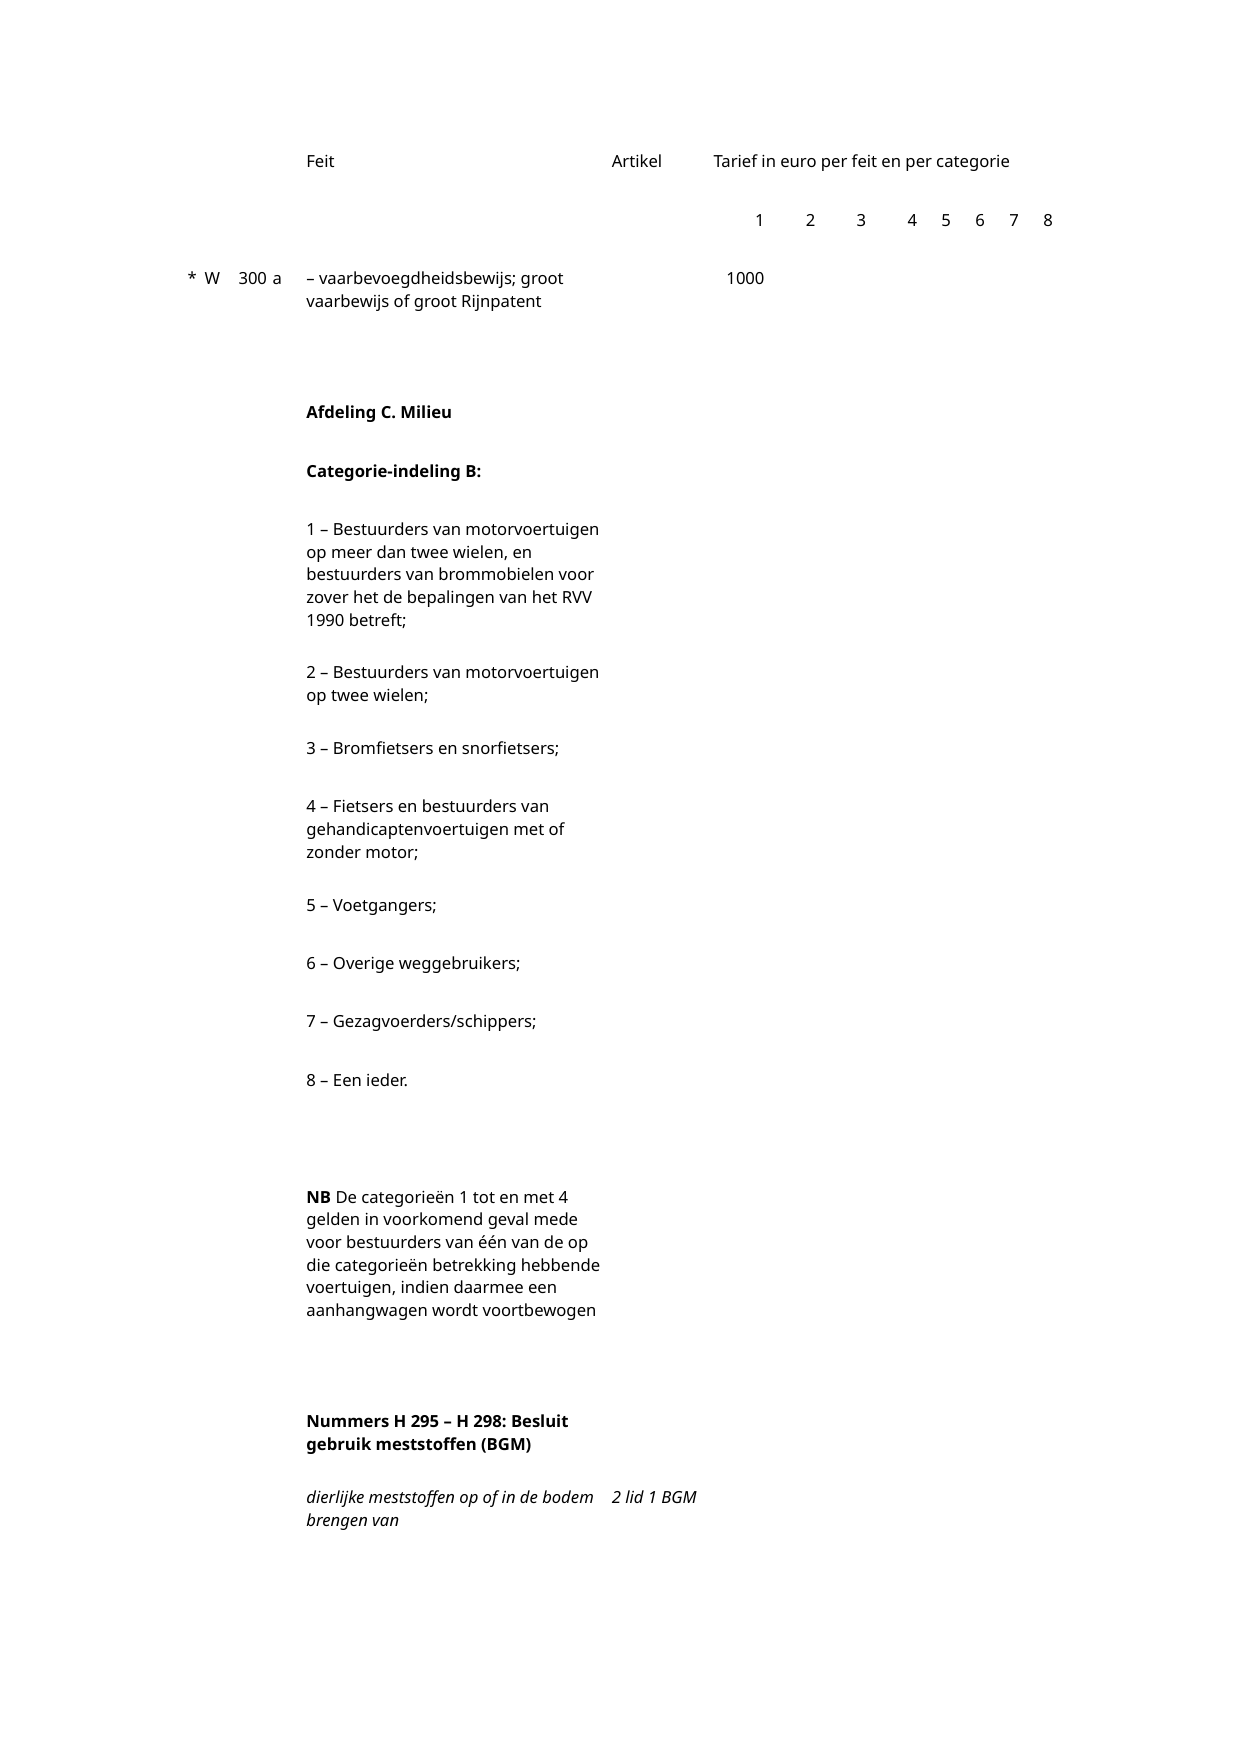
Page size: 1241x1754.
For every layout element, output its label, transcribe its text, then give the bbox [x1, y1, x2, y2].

table_cell [985, 1069, 1019, 1127]
table_cell [188, 893, 204, 952]
table_cell [188, 952, 204, 1010]
table_cell [188, 209, 204, 267]
table_cell [612, 893, 713, 952]
table_cell 8 – Een ieder. [306, 1069, 612, 1127]
table_cell [204, 795, 238, 893]
table_cell [204, 518, 238, 661]
table_cell [272, 401, 306, 459]
table_cell [866, 1185, 917, 1352]
table_cell [188, 795, 204, 893]
table_cell [204, 1069, 238, 1127]
table_cell [764, 1410, 815, 1485]
table_cell [272, 459, 306, 518]
table_cell [238, 342, 272, 401]
table_header Artikel [612, 150, 713, 208]
table_cell [612, 1185, 713, 1352]
table_cell [815, 1185, 866, 1352]
table_cell [272, 342, 306, 401]
table_cell [272, 1410, 306, 1485]
table_cell [866, 661, 917, 737]
table_cell [713, 1069, 764, 1127]
table_cell [917, 1127, 951, 1185]
table_cell [917, 267, 951, 342]
table_cell 2 – Bestuurders van motorvoertuigen op twee wielen; [306, 661, 612, 737]
table_cell [815, 661, 866, 737]
table_header [204, 150, 238, 208]
table_cell [1019, 401, 1053, 459]
table_cell [1019, 1485, 1053, 1561]
table_cell [951, 893, 985, 952]
table_cell [204, 1352, 238, 1410]
table_cell [815, 459, 866, 518]
table_cell [612, 267, 713, 342]
table_cell [815, 267, 866, 342]
table_cell [238, 1485, 272, 1561]
table_cell [188, 459, 204, 518]
table_cell [238, 1185, 272, 1352]
table_cell [985, 661, 1019, 737]
table_cell [713, 1485, 764, 1561]
table_cell [1019, 1010, 1053, 1068]
table_cell [815, 952, 866, 1010]
table_cell [204, 459, 238, 518]
table_cell [917, 1185, 951, 1352]
table_cell [188, 1127, 204, 1185]
table_cell [866, 459, 917, 518]
table_cell [764, 401, 815, 459]
table_cell [764, 267, 815, 342]
table_cell [866, 795, 917, 893]
table_cell [815, 893, 866, 952]
table_cell Categorie-indeling B: [306, 459, 612, 518]
table_cell Afdeling C. Milieu [306, 401, 612, 459]
table_cell [764, 459, 815, 518]
table_cell [917, 893, 951, 952]
table_header [272, 150, 306, 208]
table_cell [238, 518, 272, 661]
table_cell [866, 267, 917, 342]
table_cell 2 [764, 209, 815, 267]
table_cell 4 [866, 209, 917, 267]
table_cell [951, 795, 985, 893]
table_cell 2 lid 1 BGM [612, 1485, 713, 1561]
table_cell [713, 459, 764, 518]
table_cell [238, 1010, 272, 1068]
table_cell [866, 893, 917, 952]
table_cell [985, 459, 1019, 518]
table_cell 6 – Overige weggebruikers; [306, 952, 612, 1010]
table_cell 1 – Bestuurders van motorvoertuigen op meer dan twee wielen, en bestuurders van brommobielen voor zover het de bepalingen van het RVV 1990 betreft; [306, 518, 612, 661]
table_cell 8 [1019, 209, 1053, 267]
table_cell [306, 1352, 612, 1410]
table_header [238, 150, 272, 208]
table_cell [612, 1410, 713, 1485]
table_cell [866, 518, 917, 661]
table_cell [272, 1127, 306, 1185]
table_cell [272, 1010, 306, 1068]
table_cell [951, 661, 985, 737]
table_cell [238, 1127, 272, 1185]
table_cell [238, 209, 272, 267]
table_cell [815, 1410, 866, 1485]
table_cell [204, 1010, 238, 1068]
table_cell – vaarbevoegdheidsbewijs; groot vaarbewijs of groot Rijnpatent [306, 267, 612, 342]
table_cell [612, 209, 713, 267]
table_cell [764, 1127, 815, 1185]
table_cell [713, 401, 764, 459]
table_cell [764, 1352, 815, 1410]
table_cell [188, 1410, 204, 1485]
table_cell [985, 795, 1019, 893]
table_cell [204, 1127, 238, 1185]
table_cell [612, 1127, 713, 1185]
table_cell [1019, 518, 1053, 661]
table_cell [204, 952, 238, 1010]
table_cell [204, 1410, 238, 1485]
table_header Feit [306, 150, 612, 208]
table_cell [866, 1010, 917, 1068]
table_cell [985, 401, 1019, 459]
table_cell [985, 1410, 1019, 1485]
table_cell [951, 401, 985, 459]
table_header Tarief in euro per feit en per categorie [713, 150, 1053, 208]
table_cell [1019, 952, 1053, 1010]
table_cell [272, 209, 306, 267]
table_cell [1019, 1185, 1053, 1352]
table_cell [951, 1185, 985, 1352]
table_cell [612, 661, 713, 737]
table_cell [985, 342, 1019, 401]
table_cell [188, 1185, 204, 1352]
table_cell [272, 737, 306, 795]
table_cell [272, 1069, 306, 1127]
table_cell [238, 401, 272, 459]
table_cell [238, 737, 272, 795]
table_cell 5 [917, 209, 951, 267]
table_cell [272, 1185, 306, 1352]
table_cell [272, 1485, 306, 1561]
table_cell [238, 459, 272, 518]
table_cell [306, 1127, 612, 1185]
table_cell [204, 209, 238, 267]
table_cell [764, 1069, 815, 1127]
table_cell [612, 518, 713, 661]
table_cell [951, 737, 985, 795]
table_cell W [204, 267, 238, 342]
table_cell [612, 401, 713, 459]
table_cell [917, 342, 951, 401]
table_cell [985, 1010, 1019, 1068]
table_cell [713, 737, 764, 795]
table_cell [713, 1185, 764, 1352]
table_cell [204, 1185, 238, 1352]
table_cell [815, 737, 866, 795]
table_cell [951, 1127, 985, 1185]
table_cell [985, 893, 1019, 952]
table_cell 4 – Fietsers en bestuurders van gehandicaptenvoertuigen met of zonder motor; [306, 795, 612, 893]
table_cell [951, 518, 985, 661]
table_cell Nummers H 295 – H 298: Besluit gebruik meststoffen (BGM) [306, 1410, 612, 1485]
table_cell [188, 518, 204, 661]
table_cell [1019, 459, 1053, 518]
table_cell [713, 342, 764, 401]
table_cell [764, 518, 815, 661]
table_cell [764, 1010, 815, 1068]
table_cell [815, 1485, 866, 1561]
table_cell [866, 952, 917, 1010]
table_cell [764, 795, 815, 893]
table_cell [204, 737, 238, 795]
table_cell [1019, 1127, 1053, 1185]
table_cell [815, 795, 866, 893]
table_cell [917, 401, 951, 459]
table_cell [866, 1352, 917, 1410]
table_cell [713, 952, 764, 1010]
table_cell a [272, 267, 306, 342]
table_cell [188, 661, 204, 737]
table_cell [815, 1069, 866, 1127]
table_cell [985, 1127, 1019, 1185]
table_cell [188, 1485, 204, 1561]
table_cell [866, 1485, 917, 1561]
table_cell [815, 401, 866, 459]
table_cell [238, 952, 272, 1010]
table_cell [1019, 737, 1053, 795]
table_cell [204, 342, 238, 401]
table_cell [238, 1069, 272, 1127]
table_cell [1019, 893, 1053, 952]
table_cell [985, 1185, 1019, 1352]
table_cell [238, 893, 272, 952]
table_cell [985, 1352, 1019, 1410]
table_cell [306, 209, 612, 267]
table_cell [764, 661, 815, 737]
table_cell [917, 952, 951, 1010]
table_cell [204, 1485, 238, 1561]
table_cell 6 [951, 209, 985, 267]
table_cell [612, 459, 713, 518]
table_cell [985, 1485, 1019, 1561]
table_cell [188, 1069, 204, 1127]
table_cell [917, 795, 951, 893]
table_cell 7 [985, 209, 1019, 267]
table_cell [306, 342, 612, 401]
table_cell [713, 1352, 764, 1410]
table_cell [951, 1010, 985, 1068]
table_cell [917, 661, 951, 737]
table_cell [612, 342, 713, 401]
table_cell [713, 795, 764, 893]
table_cell [951, 1410, 985, 1485]
table_cell [713, 518, 764, 661]
table_cell [951, 1485, 985, 1561]
table_cell [238, 1352, 272, 1410]
table_cell [1019, 1069, 1053, 1127]
table_cell [866, 737, 917, 795]
table_cell [764, 737, 815, 795]
table_cell [1019, 795, 1053, 893]
table_cell [612, 1069, 713, 1127]
table_cell [764, 1185, 815, 1352]
table_cell [204, 661, 238, 737]
table_cell [272, 795, 306, 893]
table_cell [917, 1485, 951, 1561]
table_cell [188, 1352, 204, 1410]
table_cell [951, 952, 985, 1010]
table_cell [866, 401, 917, 459]
table_cell [1019, 1352, 1053, 1410]
table_header [188, 150, 204, 208]
table_cell [917, 737, 951, 795]
table_cell [815, 518, 866, 661]
table_cell [917, 1352, 951, 1410]
table_cell 300 [238, 267, 272, 342]
table_cell 1 [713, 209, 764, 267]
table_cell [204, 893, 238, 952]
table_cell [866, 342, 917, 401]
table_cell [238, 661, 272, 737]
table_cell [188, 737, 204, 795]
table_cell [866, 1410, 917, 1485]
table_cell [917, 1069, 951, 1127]
table_cell [272, 893, 306, 952]
table_cell 1000 [713, 267, 764, 342]
table_cell [713, 1410, 764, 1485]
table_cell NB De categorieën 1 tot en met 4 gelden in voorkomend geval mede voor bestuurders van één van de op die categorieën betrekking hebbende voertuigen, indien daarmee een aanhangwagen wordt voortbewogen [306, 1185, 612, 1352]
table_cell [917, 518, 951, 661]
table_cell [713, 1010, 764, 1068]
table_cell [1019, 342, 1053, 401]
table_cell [612, 1010, 713, 1068]
table_cell [713, 661, 764, 737]
table_cell [713, 893, 764, 952]
table_cell [815, 1010, 866, 1068]
table_cell [612, 1352, 713, 1410]
table_cell [951, 1069, 985, 1127]
table_cell [985, 518, 1019, 661]
table_cell [612, 737, 713, 795]
table_cell [713, 1127, 764, 1185]
table_cell [951, 267, 985, 342]
table_cell [272, 661, 306, 737]
table_cell [612, 795, 713, 893]
table_cell [815, 1352, 866, 1410]
table_cell * [188, 267, 204, 342]
table_cell [951, 1352, 985, 1410]
table_cell [951, 342, 985, 401]
table_cell [272, 518, 306, 661]
table_cell [188, 401, 204, 459]
table_cell [917, 459, 951, 518]
table_cell [815, 1127, 866, 1185]
table_cell [985, 267, 1019, 342]
table_cell [272, 952, 306, 1010]
table_cell [866, 1069, 917, 1127]
table_cell [204, 401, 238, 459]
table_cell [764, 342, 815, 401]
table_cell 3 – Bromfietsers en snorfietsers; [306, 737, 612, 795]
table_cell 7 – Gezagvoerders/schippers; [306, 1010, 612, 1068]
table_cell [866, 1127, 917, 1185]
table_cell [917, 1010, 951, 1068]
table_cell [188, 342, 204, 401]
table_cell [764, 952, 815, 1010]
table_cell [1019, 661, 1053, 737]
table_cell dierlijke meststoffen op of in de bodem brengen van [306, 1485, 612, 1561]
table_cell [1019, 267, 1053, 342]
table_cell 5 – Voetgangers; [306, 893, 612, 952]
table_cell [815, 342, 866, 401]
table_cell [1019, 1410, 1053, 1485]
table_cell [272, 1352, 306, 1410]
table_cell 3 [815, 209, 866, 267]
table_cell [188, 1010, 204, 1068]
table_cell [238, 1410, 272, 1485]
table_cell [764, 1485, 815, 1561]
table_cell [764, 893, 815, 952]
table_cell [951, 459, 985, 518]
table_cell [985, 952, 1019, 1010]
table_cell [612, 952, 713, 1010]
table_cell [917, 1410, 951, 1485]
table_cell [238, 795, 272, 893]
table_cell [985, 737, 1019, 795]
